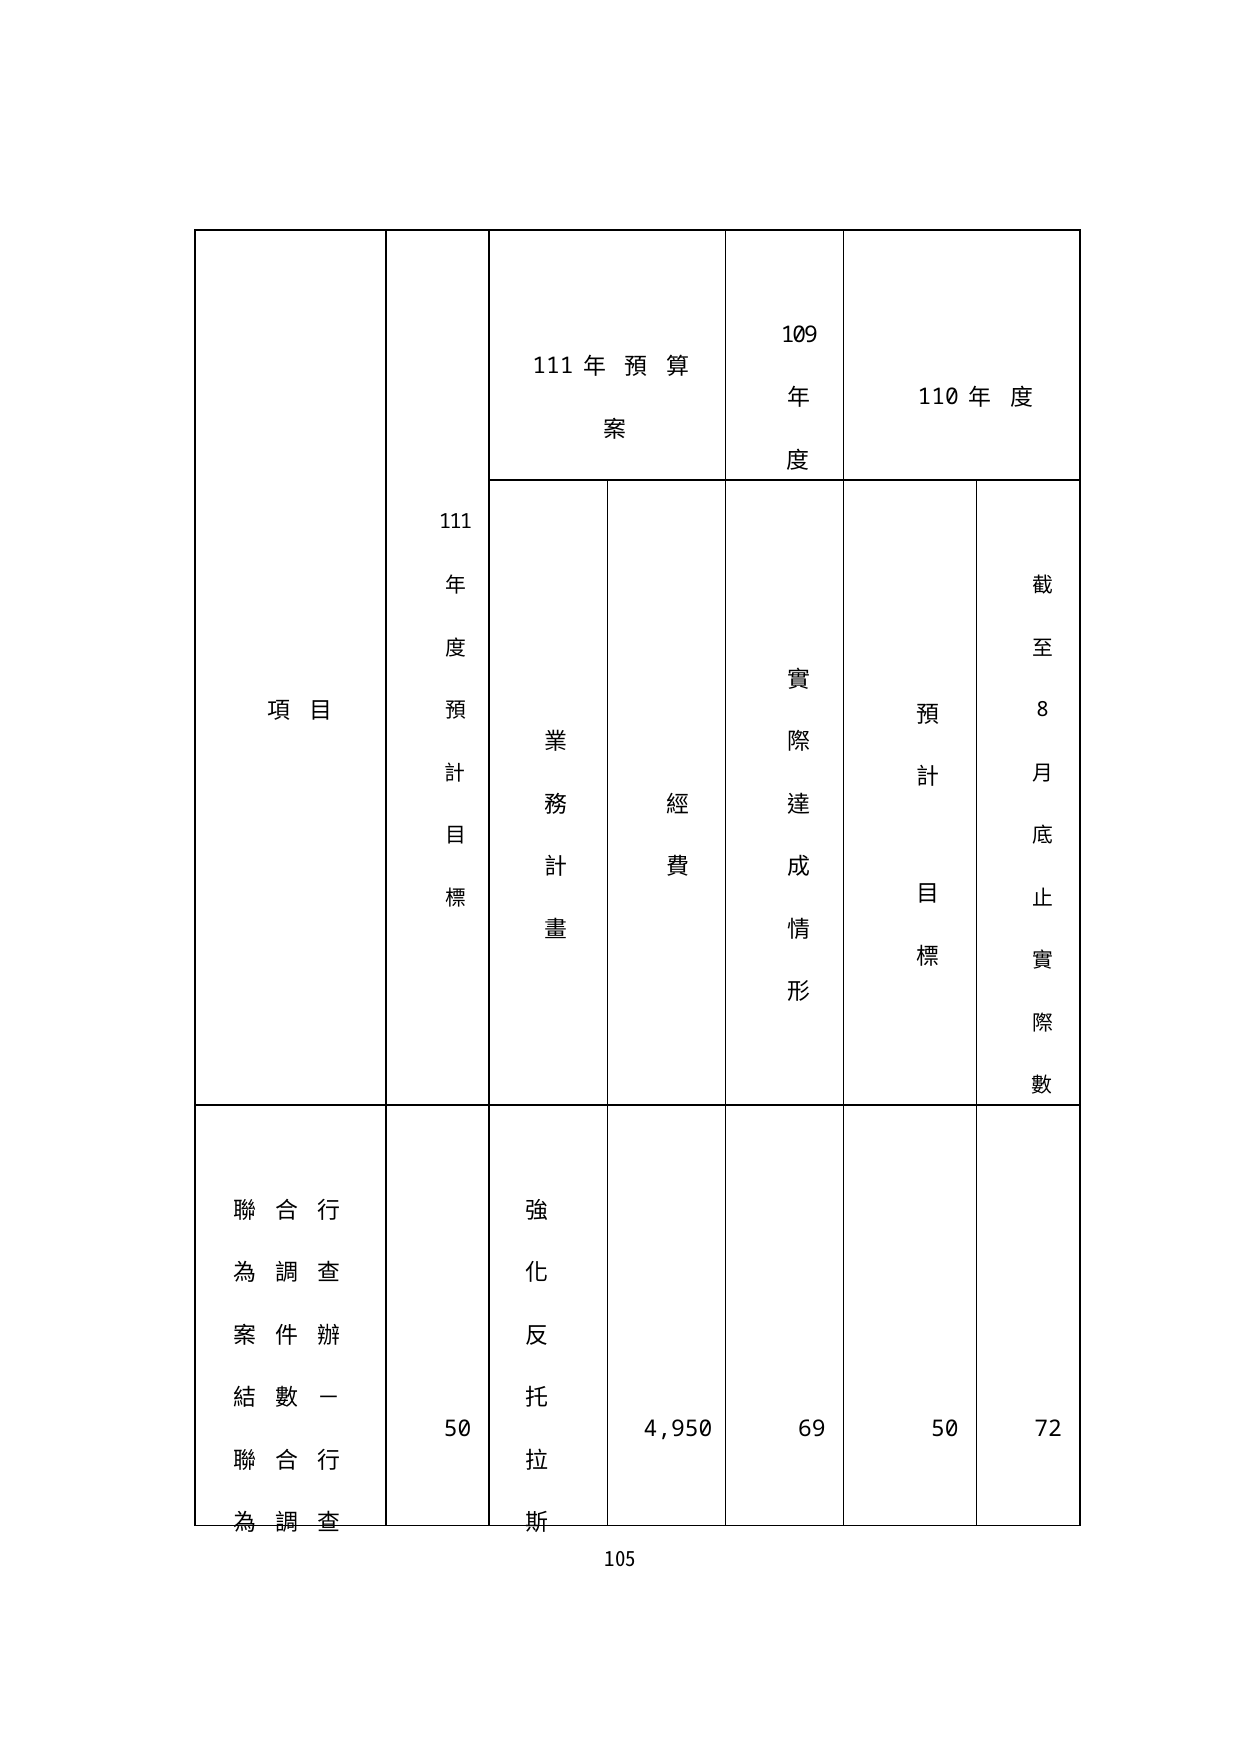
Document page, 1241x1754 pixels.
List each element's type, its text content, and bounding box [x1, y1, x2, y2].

table_cell 業務計畫 [490, 481, 607, 1104]
table_cell 預計 目標 [844, 481, 976, 1104]
table_cell 72 [977, 1106, 1079, 1525]
table_cell 實際達成情形 [726, 481, 843, 1104]
table_header 111年度預計目標 [387, 231, 488, 1104]
table_cell 聯合行為調查案件辦結數－聯合行為調查案件辦結數 [196, 1106, 385, 1525]
table_cell 強化反托拉斯執法計畫 [490, 1106, 607, 1525]
table_header 110年度 [844, 231, 1079, 479]
table_cell 4,950 [608, 1106, 725, 1525]
table_cell 截至8月底止實際數 [977, 481, 1079, 1104]
table_header 項目 [196, 231, 385, 1104]
table_header 109年度 [726, 231, 843, 479]
table_cell 50 [844, 1106, 976, 1525]
table_cell 經費 [608, 481, 725, 1104]
table_header 111年預算案 [490, 231, 725, 479]
table_cell 50 [387, 1106, 488, 1525]
table_cell 69 [726, 1106, 843, 1525]
